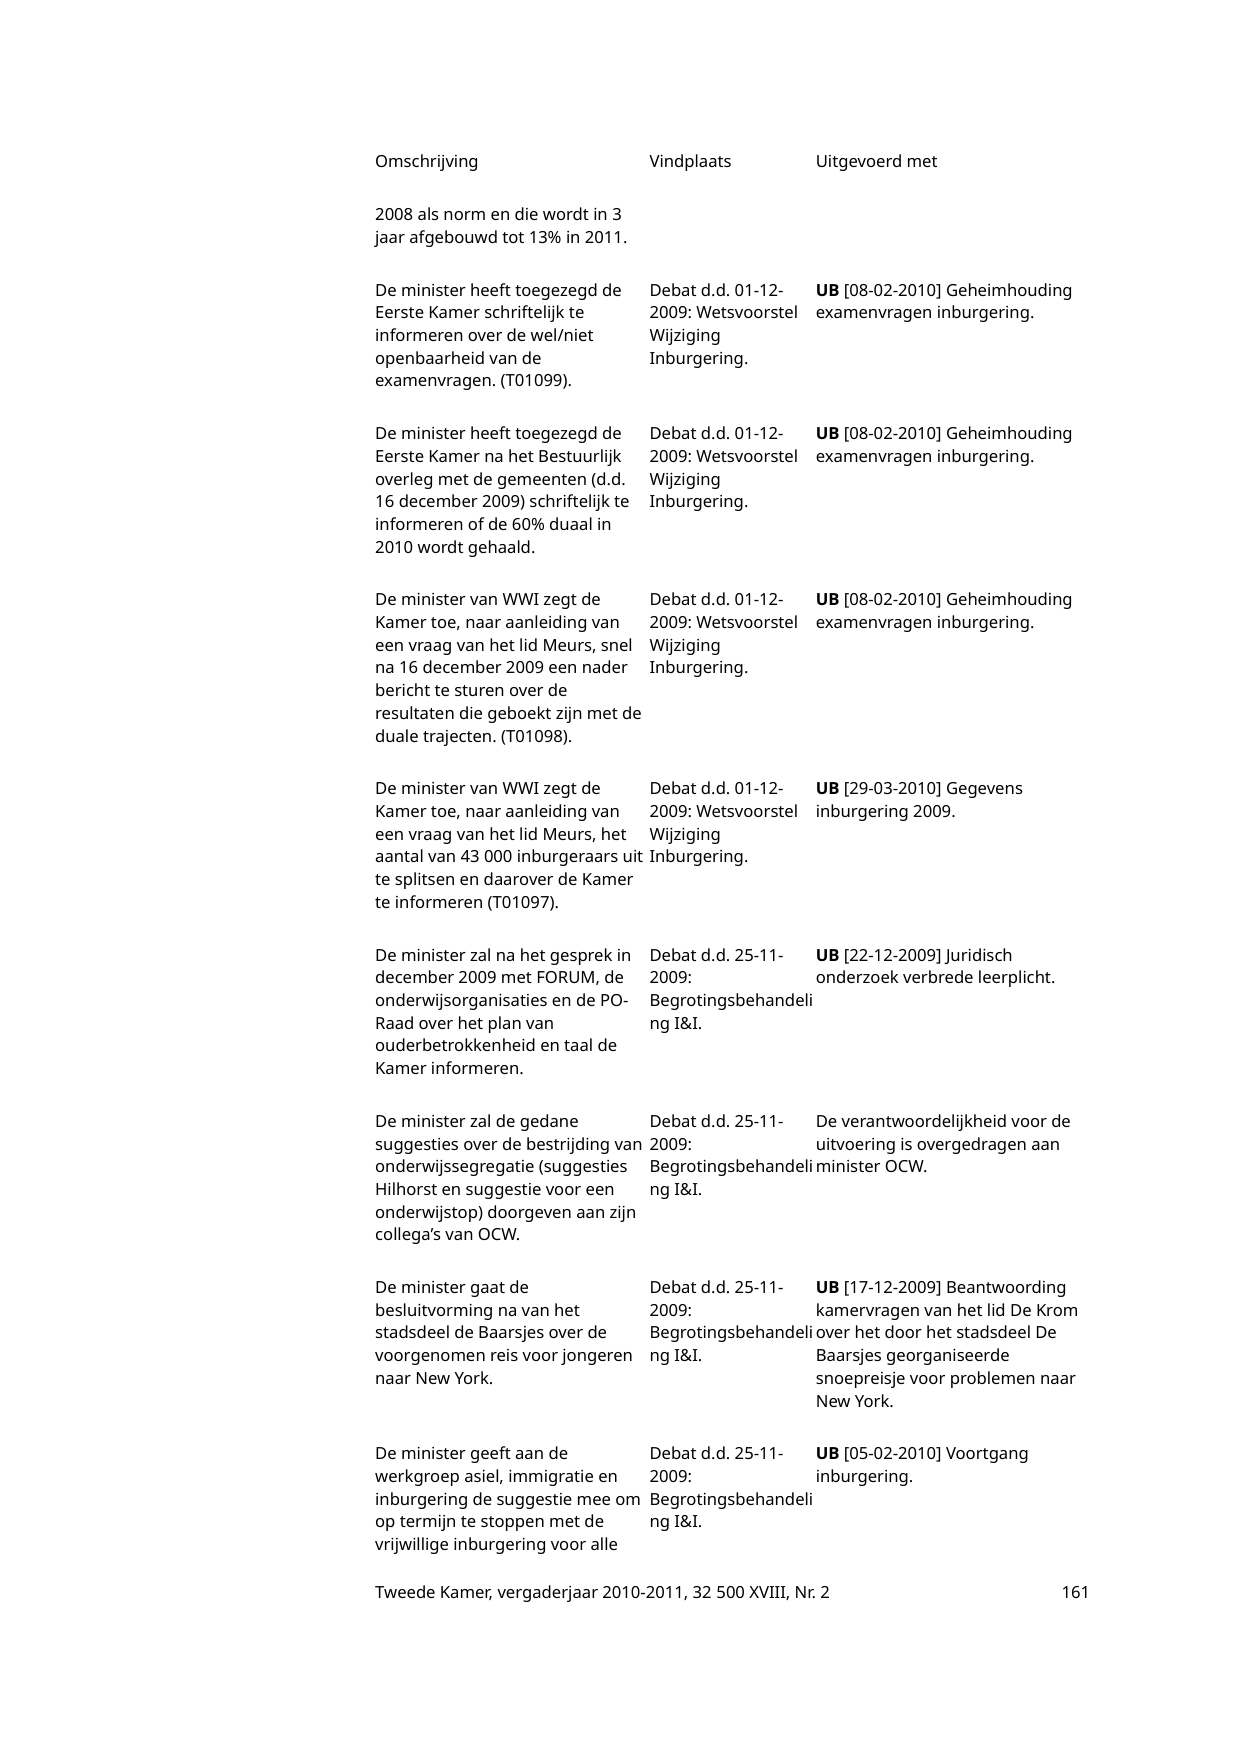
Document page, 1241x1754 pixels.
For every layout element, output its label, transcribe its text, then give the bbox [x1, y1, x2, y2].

table_cell De minister geeft aan de werkgroep asiel, immigratie en inburgering de suggestie mee om op termijn te stoppen met de vrijwillige inburgering voor alle [375, 1442, 649, 1563]
table_cell UB [08-02-2010] Geheimhouding examenvragen inburgering. [816, 422, 1090, 588]
table_cell De minister van WWI zegt de Kamer toe, naar aanleiding van een vraag van het lid Meurs, snel na 16 december 2009 een nader bericht te sturen over de resultaten die geboekt zijn met de duale trajecten. (T01098). [375, 588, 649, 777]
table_cell UB [29-03-2010] Gegevens inburgering 2009. [816, 777, 1090, 943]
table_cell Debat d.d. 01-12-2009: Wetsvoorstel Wijziging Inburgering. [649, 278, 816, 422]
table_cell De verantwoordelijkheid voor de uitvoering is overgedragen aan minister OCW. [816, 1109, 1090, 1276]
table_cell UB [22-12-2009] Juridisch onderzoek verbrede leerplicht. [816, 943, 1090, 1109]
table_cell Debat d.d. 01-12-2009: Wetsvoorstel Wijziging Inburgering. [649, 588, 816, 777]
table_header Uitgevoerd met [816, 150, 1090, 203]
table_cell Debat d.d. 25-11-2009: Begrotingsbehandeling I&I. [649, 1109, 816, 1276]
table_cell [816, 203, 1090, 278]
table_cell UB [08-02-2010] Geheimhouding examenvragen inburgering. [816, 588, 1090, 777]
table_cell Debat d.d. 25-11-2009: Begrotingsbehandeling I&I. [649, 943, 816, 1109]
table_cell De minister heeft toegezegd de Eerste Kamer na het Bestuurlijk overleg met de gemeenten (d.d. 16 december 2009) schriftelijk te informeren of de 60% duaal in 2010 wordt gehaald. [375, 422, 649, 588]
table_cell De minister zal de gedane suggesties over de bestrijding van onderwijssegregatie (suggesties Hilhorst en suggestie voor een onderwijstop) doorgeven aan zijn collega’s van OCW. [375, 1109, 649, 1276]
table_cell De minister zal na het gesprek in december 2009 met FORUM, de onderwijsorganisaties en de PO-Raad over het plan van ouderbetrokkenheid en taal de Kamer informeren. [375, 943, 649, 1109]
table_header Vindplaats [649, 150, 816, 203]
table_cell UB [05-02-2010] Voortgang inburgering. [816, 1442, 1090, 1563]
table_cell De minister heeft toegezegd de Eerste Kamer schriftelijk te informeren over de wel/niet openbaarheid van de examenvragen. (T01099). [375, 278, 649, 422]
table_cell 2008 als norm en die wordt in 3 jaar afgebouwd tot 13% in 2011. [375, 203, 649, 278]
table_cell Debat d.d. 01-12-2009: Wetsvoorstel Wijziging Inburgering. [649, 777, 816, 943]
table_cell Debat d.d. 01-12-2009: Wetsvoorstel Wijziging Inburgering. [649, 422, 816, 588]
table_cell De minister gaat de besluitvorming na van het stadsdeel de Baarsjes over de voorgenomen reis voor jongeren naar New York. [375, 1276, 649, 1442]
table_cell Debat d.d. 25-11-2009: Begrotingsbehandeling I&I. [649, 1276, 816, 1442]
table_cell De minister van WWI zegt de Kamer toe, naar aanleiding van een vraag van het lid Meurs, het aantal van 43 000 inburgeraars uit te splitsen en daarover de Kamer te informeren (T01097). [375, 777, 649, 943]
table_cell UB [17-12-2009] Beantwoording kamervragen van het lid De Krom over het door het stadsdeel De Baarsjes georganiseerde snoepreisje voor problemen naar New York. [816, 1276, 1090, 1442]
table_cell [649, 203, 816, 278]
table_cell Debat d.d. 25-11-2009: Begrotingsbehandeling I&I. [649, 1442, 816, 1563]
table_cell UB [08-02-2010] Geheimhouding examenvragen inburgering. [816, 278, 1090, 422]
table_header Omschrijving [375, 150, 649, 203]
